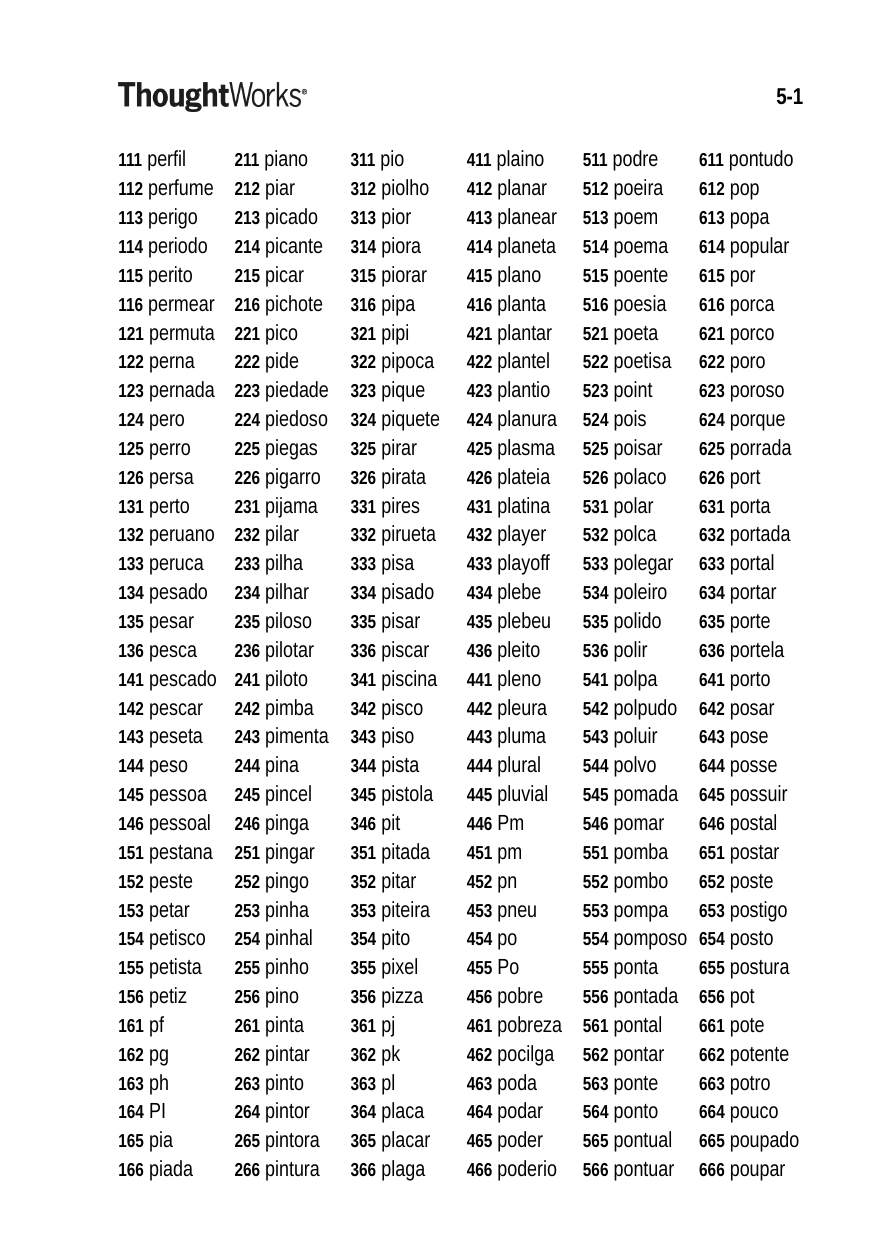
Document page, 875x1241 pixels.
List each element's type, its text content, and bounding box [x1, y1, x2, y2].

text 333 pisa [350, 550, 467, 575]
text 652 poste [699, 868, 815, 893]
text 152 peste [118, 868, 234, 893]
text 246 pinga [234, 810, 350, 835]
text 414 planeta [467, 233, 583, 258]
text 432 player [467, 521, 583, 546]
text 151 pestana [118, 839, 234, 864]
text 542 polpudo [583, 694, 699, 719]
text 145 pessoa [118, 781, 234, 806]
text 232 pilar [234, 521, 350, 546]
text 615 por [699, 262, 815, 287]
text 522 poetisa [583, 348, 699, 373]
text 345 pistola [350, 781, 467, 806]
text 163 ph [118, 1069, 234, 1095]
text 454 po [467, 925, 583, 950]
text 343 piso [350, 723, 467, 748]
text 5-1 [685, 83, 803, 109]
text 165 pia [118, 1127, 234, 1152]
text 562 pontar [583, 1041, 699, 1066]
text 442 pleura [467, 694, 583, 719]
text 132 peruano [118, 521, 234, 546]
text 233 pilha [234, 550, 350, 575]
text 164 PI [118, 1098, 234, 1123]
text 551 pomba [583, 839, 699, 864]
text 214 picante [234, 233, 350, 258]
text 511 podre [583, 146, 699, 171]
text 331 pires [350, 492, 467, 518]
text 326 pirata [350, 464, 467, 489]
text 142 pescar [118, 694, 234, 719]
text 312 piolho [350, 175, 467, 200]
text 253 pinha [234, 896, 350, 922]
text 254 pinhal [234, 925, 350, 950]
text 462 pocilga [467, 1041, 583, 1066]
text 665 poupado [699, 1127, 815, 1152]
text 324 piquete [350, 406, 467, 431]
text 243 pimenta [234, 723, 350, 748]
text 325 pirar [350, 435, 467, 460]
text 525 poisar [583, 435, 699, 460]
text 245 pincel [234, 781, 350, 806]
text 453 pneu [467, 896, 583, 922]
text 634 portar [699, 579, 815, 604]
text 226 pigarro [234, 464, 350, 489]
text 224 piedoso [234, 406, 350, 431]
text 421 plantar [467, 319, 583, 344]
text 143 peseta [118, 723, 234, 748]
text 611 pontudo [699, 146, 815, 171]
text 455 Po [467, 954, 583, 979]
text 463 poda [467, 1069, 583, 1095]
text 112 perfume [118, 175, 234, 200]
text 262 pintar [234, 1041, 350, 1066]
text 656 pot [699, 983, 815, 1008]
text 664 pouco [699, 1098, 815, 1123]
text 154 petisco [118, 925, 234, 950]
text 352 pitar [350, 868, 467, 893]
text 321 pipi [350, 319, 467, 344]
text 116 permear [118, 291, 234, 316]
text 446 Pm [467, 810, 583, 835]
text 645 possuir [699, 781, 815, 806]
text 426 plateia [467, 464, 583, 489]
text 535 polido [583, 608, 699, 633]
text 422 plantel [467, 348, 583, 373]
text 541 polpa [583, 666, 699, 691]
text 642 posar [699, 694, 815, 719]
text 365 placar [350, 1127, 467, 1152]
text 264 pintor [234, 1098, 350, 1123]
text 124 pero [118, 406, 234, 431]
text 662 potente [699, 1041, 815, 1066]
text 625 porrada [699, 435, 815, 460]
text 361 pj [350, 1012, 467, 1037]
text 423 plantio [467, 377, 583, 402]
text 134 pesado [118, 579, 234, 604]
text 513 poem [583, 204, 699, 229]
text 135 pesar [118, 608, 234, 633]
text 113 perigo [118, 204, 234, 229]
text 651 postar [699, 839, 815, 864]
text 146 pessoal [118, 810, 234, 835]
text 451 pm [467, 839, 583, 864]
text 256 pino [234, 983, 350, 1008]
text 512 poeira [583, 175, 699, 200]
text 444 plural [467, 752, 583, 777]
text 255 pinho [234, 954, 350, 979]
text 623 poroso [699, 377, 815, 402]
text 156 petiz [118, 983, 234, 1008]
text 564 ponto [583, 1098, 699, 1123]
text 235 piloso [234, 608, 350, 633]
text 341 piscina [350, 666, 467, 691]
text 353 piteira [350, 896, 467, 922]
text 433 playoff [467, 550, 583, 575]
text 536 polir [583, 637, 699, 662]
text 546 pomar [583, 810, 699, 835]
text 252 pingo [234, 868, 350, 893]
text 533 polegar [583, 550, 699, 575]
text 265 pintora [234, 1127, 350, 1152]
text 466 poderio [467, 1156, 583, 1181]
text 515 poente [583, 262, 699, 287]
text 612 pop [699, 175, 815, 200]
text 263 pinto [234, 1069, 350, 1095]
text 141 pescado [118, 666, 234, 691]
text 524 pois [583, 406, 699, 431]
text 613 popa [699, 204, 815, 229]
text 532 polca [583, 521, 699, 546]
text 136 pesca [118, 637, 234, 662]
text 616 porca [699, 291, 815, 316]
text 242 pimba [234, 694, 350, 719]
text 636 portela [699, 637, 815, 662]
text 115 perito [118, 262, 234, 287]
picture [118, 82, 307, 112]
text 323 pique [350, 377, 467, 402]
text 626 port [699, 464, 815, 489]
text 225 piegas [234, 435, 350, 460]
text 411 plaino [467, 146, 583, 171]
text 633 portal [699, 550, 815, 575]
text 166 piada [118, 1156, 234, 1181]
text 624 porque [699, 406, 815, 431]
text 563 ponte [583, 1069, 699, 1095]
text 261 pinta [234, 1012, 350, 1037]
text 666 poupar [699, 1156, 815, 1181]
text 221 pico [234, 319, 350, 344]
text 622 poro [699, 348, 815, 373]
text 344 pista [350, 752, 467, 777]
text 653 postigo [699, 896, 815, 922]
text 111 perfil [118, 146, 234, 171]
text 561 pontal [583, 1012, 699, 1037]
text 443 pluma [467, 723, 583, 748]
text 436 pleito [467, 637, 583, 662]
text 545 pomada [583, 781, 699, 806]
text 362 pk [350, 1041, 467, 1066]
text 416 planta [467, 291, 583, 316]
text 223 piedade [234, 377, 350, 402]
text 661 pote [699, 1012, 815, 1037]
text 234 pilhar [234, 579, 350, 604]
text 133 peruca [118, 550, 234, 575]
text 316 pipa [350, 291, 467, 316]
text 534 poleiro [583, 579, 699, 604]
text 544 polvo [583, 752, 699, 777]
text 355 pixel [350, 954, 467, 979]
text 363 pl [350, 1069, 467, 1095]
text 644 posse [699, 752, 815, 777]
text 315 piorar [350, 262, 467, 287]
text 351 pitada [350, 839, 467, 864]
text 216 pichote [234, 291, 350, 316]
text 452 pn [467, 868, 583, 893]
text 621 porco [699, 319, 815, 344]
text 211 piano [234, 146, 350, 171]
text 412 planar [467, 175, 583, 200]
text 153 petar [118, 896, 234, 922]
text 632 portada [699, 521, 815, 546]
text 212 piar [234, 175, 350, 200]
text 614 popular [699, 233, 815, 258]
text 464 podar [467, 1098, 583, 1123]
text 314 piora [350, 233, 467, 258]
text 424 planura [467, 406, 583, 431]
text 523 point [583, 377, 699, 402]
text 313 pior [350, 204, 467, 229]
text 556 pontada [583, 983, 699, 1008]
text 435 plebeu [467, 608, 583, 633]
text 332 pirueta [350, 521, 467, 546]
text 555 ponta [583, 954, 699, 979]
text 266 pintura [234, 1156, 350, 1181]
text 244 pina [234, 752, 350, 777]
text 366 plaga [350, 1156, 467, 1181]
text 364 placa [350, 1098, 467, 1123]
text 461 pobreza [467, 1012, 583, 1037]
text 521 poeta [583, 319, 699, 344]
text 322 pipoca [350, 348, 467, 373]
text 114 periodo [118, 233, 234, 258]
text 215 picar [234, 262, 350, 287]
text 635 porte [699, 608, 815, 633]
text 566 pontuar [583, 1156, 699, 1181]
text 553 pompa [583, 896, 699, 922]
text 456 pobre [467, 983, 583, 1008]
text 346 pit [350, 810, 467, 835]
text 514 poema [583, 233, 699, 258]
text 161 pf [118, 1012, 234, 1037]
text 335 pisar [350, 608, 467, 633]
text 425 plasma [467, 435, 583, 460]
text 144 peso [118, 752, 234, 777]
text 431 platina [467, 492, 583, 518]
text 516 poesia [583, 291, 699, 316]
text 231 pijama [234, 492, 350, 518]
text 125 perro [118, 435, 234, 460]
text 415 plano [467, 262, 583, 287]
text 126 persa [118, 464, 234, 489]
text 646 postal [699, 810, 815, 835]
text 465 poder [467, 1127, 583, 1152]
text 162 pg [118, 1041, 234, 1066]
text 241 piloto [234, 666, 350, 691]
text 251 pingar [234, 839, 350, 864]
text 565 pontual [583, 1127, 699, 1152]
text 531 polar [583, 492, 699, 518]
text 311 pio [350, 146, 467, 171]
text 213 picado [234, 204, 350, 229]
text 121 permuta [118, 319, 234, 344]
text 123 pernada [118, 377, 234, 402]
text 342 pisco [350, 694, 467, 719]
text 441 pleno [467, 666, 583, 691]
text 641 porto [699, 666, 815, 691]
text 434 plebe [467, 579, 583, 604]
text 631 porta [699, 492, 815, 518]
text 654 posto [699, 925, 815, 950]
text 131 perto [118, 492, 234, 518]
text 445 pluvial [467, 781, 583, 806]
text 543 poluir [583, 723, 699, 748]
text 554 pomposo [583, 925, 699, 950]
text 336 piscar [350, 637, 467, 662]
text 222 pide [234, 348, 350, 373]
text 155 petista [118, 954, 234, 979]
text 356 pizza [350, 983, 467, 1008]
text 526 polaco [583, 464, 699, 489]
text 663 potro [699, 1069, 815, 1095]
text 413 planear [467, 204, 583, 229]
text 236 pilotar [234, 637, 350, 662]
text 552 pombo [583, 868, 699, 893]
text 655 postura [699, 954, 815, 979]
text 354 pito [350, 925, 467, 950]
text 643 pose [699, 723, 815, 748]
text 334 pisado [350, 579, 467, 604]
text 122 perna [118, 348, 234, 373]
